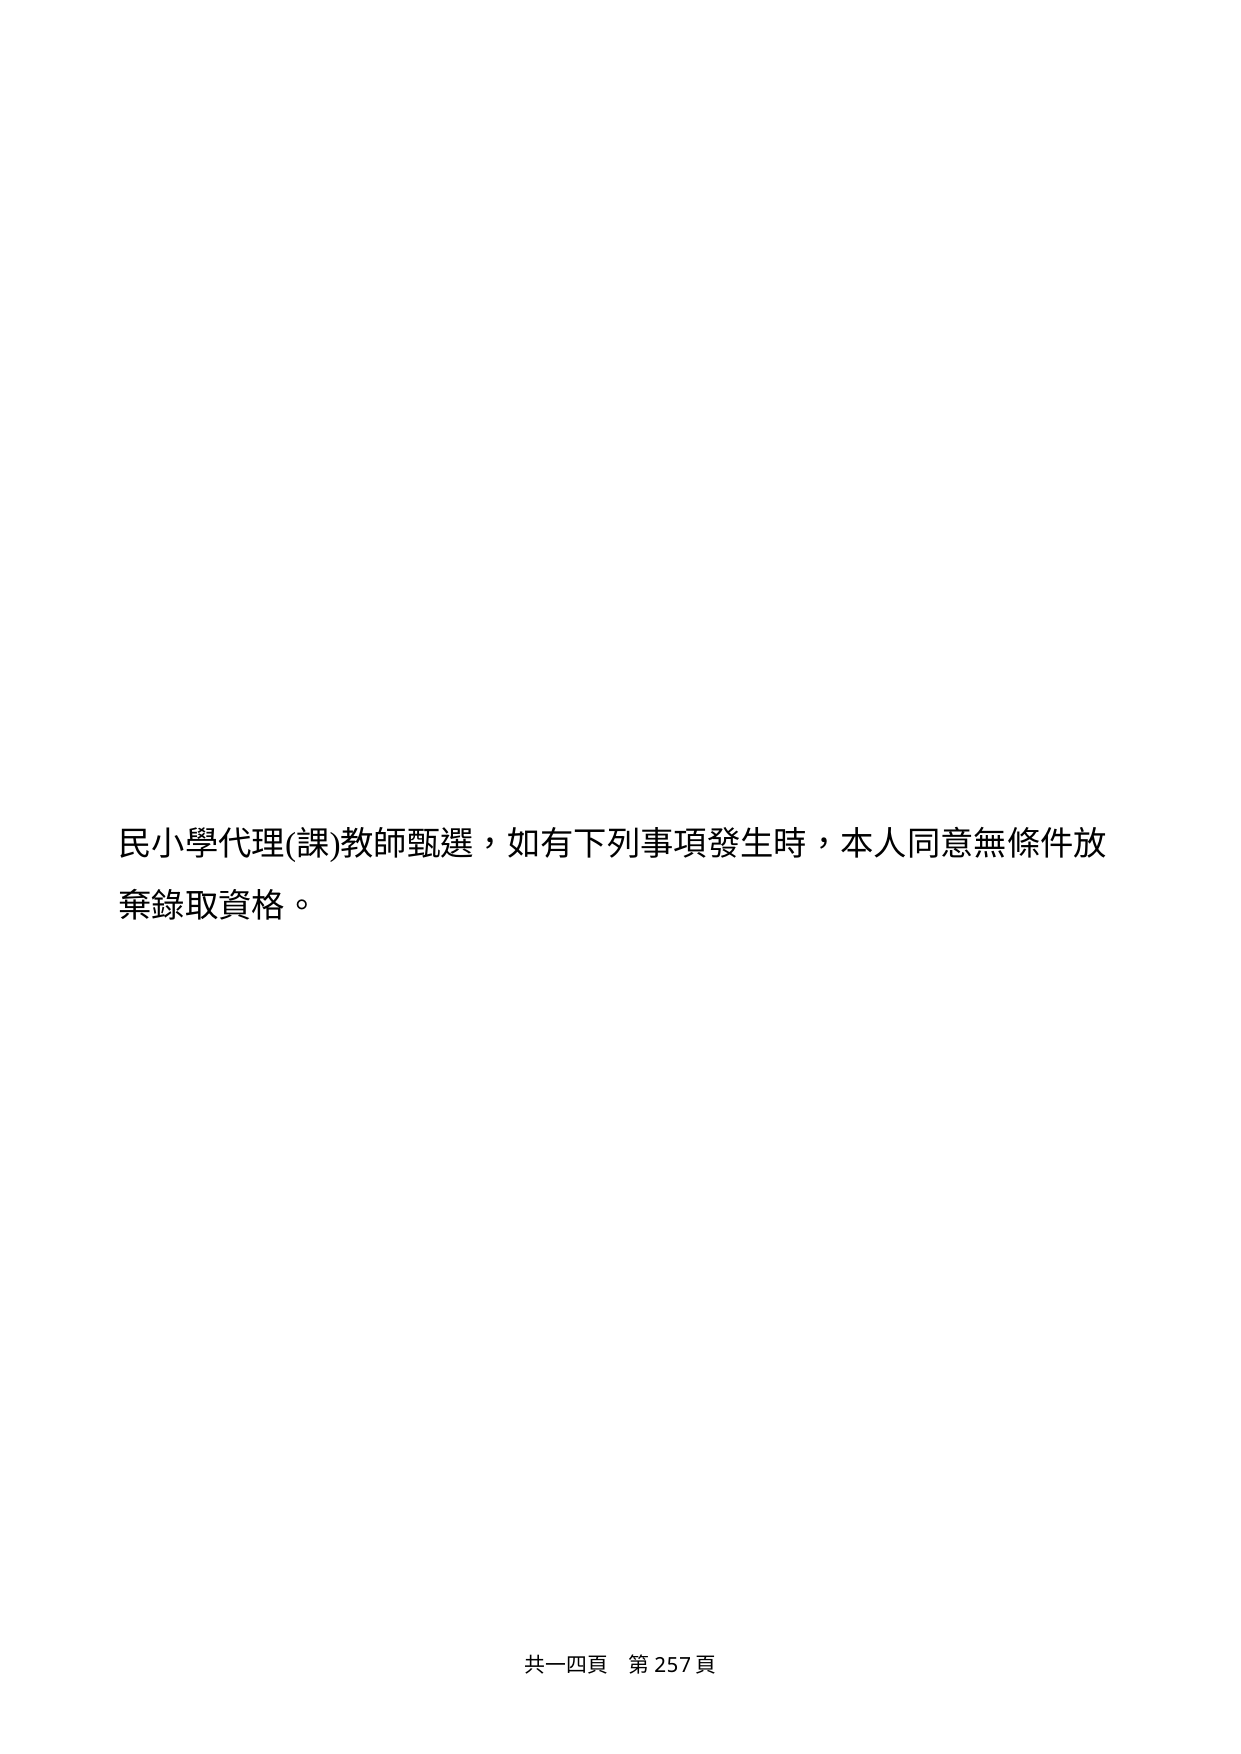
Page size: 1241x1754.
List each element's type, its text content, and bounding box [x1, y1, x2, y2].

text 民小學代理(課)教師甄選，如有下列事項發生時，本人同意無條件放棄錄取資格。 [118, 799, 1122, 924]
